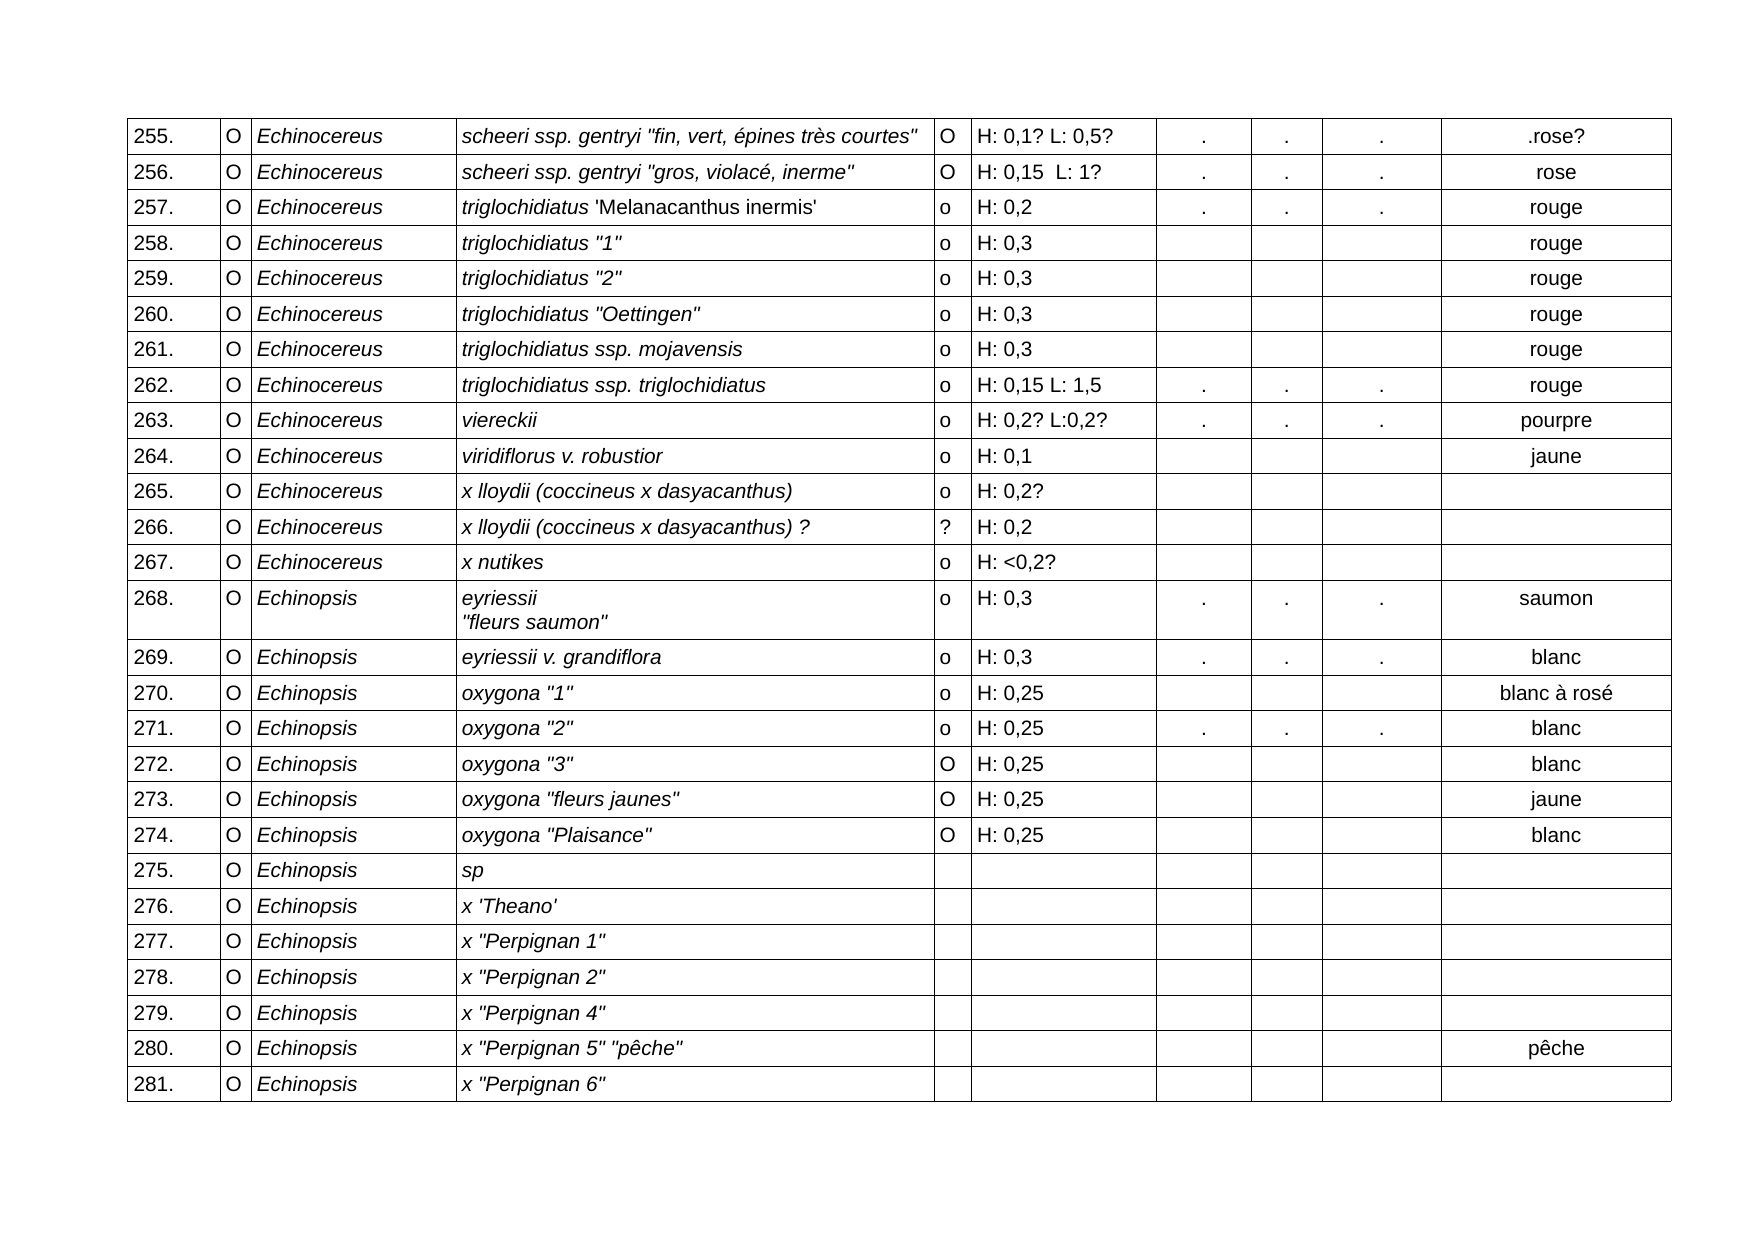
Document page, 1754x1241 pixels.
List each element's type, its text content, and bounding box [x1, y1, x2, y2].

table_cell [128, 960, 220, 994]
table_cell O [221, 297, 251, 331]
table_cell . [1323, 190, 1441, 225]
table_cell O [221, 439, 251, 473]
table_cell Echinocereus [252, 545, 456, 580]
table_cell H: 0,3 [972, 297, 1156, 331]
table_cell [1323, 1067, 1441, 1101]
table_cell [972, 854, 1156, 888]
table_cell o [935, 332, 971, 367]
table_cell H: 0,2 [972, 510, 1156, 544]
table_cell rouge [1442, 261, 1671, 296]
table_cell scheeri ssp. gentryi "gros, violacé, inerme" [457, 155, 934, 189]
table_cell [1323, 545, 1441, 580]
table_cell [1323, 1031, 1441, 1066]
table_cell [1442, 545, 1671, 580]
table_cell O [221, 403, 251, 438]
table_cell [128, 782, 220, 817]
table_cell x "Perpignan 5" "pêche" [457, 1031, 934, 1066]
table_cell Echinopsis [252, 581, 456, 639]
table_cell O [935, 747, 971, 781]
table_cell Echinocereus [252, 403, 456, 438]
table_cell O [221, 119, 251, 154]
table_cell .rose? [1442, 119, 1671, 154]
table_cell . [1323, 581, 1441, 639]
table_cell . [1323, 368, 1441, 402]
table_cell x lloydii (coccineus x dasyacanthus) ? [457, 510, 934, 544]
table_cell o [935, 545, 971, 580]
table_cell [1252, 261, 1322, 296]
table_cell [1157, 925, 1251, 959]
table_cell oxygona "1" [457, 676, 934, 710]
table_cell [1157, 996, 1251, 1030]
table_cell Echinocereus [252, 332, 456, 367]
table_cell scheeri ssp. gentryi "fin, vert, épines très courtes" [457, 119, 934, 154]
table_cell sp [457, 854, 934, 888]
table_cell [972, 1031, 1156, 1066]
table_cell [1157, 1031, 1251, 1066]
table_cell . [1157, 711, 1251, 746]
table_cell . [1323, 403, 1441, 438]
table_cell [1442, 510, 1671, 544]
table_cell H: 0,3 [972, 226, 1156, 260]
table_cell [1323, 297, 1441, 331]
table_cell oxygona "Plaisance" [457, 818, 934, 852]
table_cell [935, 1031, 971, 1066]
table_cell [128, 190, 220, 225]
table_cell H: 0,3 [972, 261, 1156, 296]
table_cell [128, 226, 220, 260]
table_cell [1252, 818, 1322, 852]
table_cell o [935, 640, 971, 675]
table_cell . [1157, 581, 1251, 639]
table_cell H: 0,25 [972, 711, 1156, 746]
table_cell H: 0,15 L: 1? [972, 155, 1156, 189]
table_cell jaune [1442, 439, 1671, 473]
table_cell . [1323, 119, 1441, 154]
table_cell x nutikes [457, 545, 934, 580]
table_cell [128, 854, 220, 888]
table_cell Echinocereus [252, 155, 456, 189]
table_cell Echinocereus [252, 261, 456, 296]
table_cell Echinopsis [252, 782, 456, 817]
table_cell O [221, 854, 251, 888]
table_cell H: 0,25 [972, 676, 1156, 710]
table_cell O [221, 818, 251, 852]
table_cell [1442, 474, 1671, 509]
table_cell [1323, 226, 1441, 260]
table_cell [1323, 818, 1441, 852]
table_cell Echinopsis [252, 925, 456, 959]
table_cell O [221, 510, 251, 544]
table_cell Echinopsis [252, 711, 456, 746]
table_cell pêche [1442, 1031, 1671, 1066]
table_cell [1157, 818, 1251, 852]
table_cell [128, 439, 220, 473]
table_cell [1252, 889, 1322, 923]
table_cell O [221, 960, 251, 994]
table_cell H: 0,25 [972, 747, 1156, 781]
table_cell [128, 581, 220, 639]
table_cell O [935, 119, 971, 154]
table_cell [128, 474, 220, 509]
table_cell . [1252, 155, 1322, 189]
table_cell [128, 155, 220, 189]
table_cell Echinopsis [252, 1067, 456, 1101]
table_cell H: 0,1? L: 0,5? [972, 119, 1156, 154]
table_cell O [221, 368, 251, 402]
table_cell Echinopsis [252, 640, 456, 675]
table_cell [1442, 854, 1671, 888]
table_cell rouge [1442, 368, 1671, 402]
table_cell [1252, 676, 1322, 710]
table_cell [128, 332, 220, 367]
table_cell [1323, 854, 1441, 888]
table_cell [972, 996, 1156, 1030]
table_cell [1442, 1067, 1671, 1101]
table_cell o [935, 403, 971, 438]
table_cell [1157, 226, 1251, 260]
table_cell H: 0,2? L:0,2? [972, 403, 1156, 438]
table_cell H: 0,15 L: 1,5 [972, 368, 1156, 402]
table_cell . [1157, 640, 1251, 675]
table_cell viereckii [457, 403, 934, 438]
table_cell [1323, 960, 1441, 994]
table_cell [935, 960, 971, 994]
table_cell saumon [1442, 581, 1671, 639]
table_cell [1157, 332, 1251, 367]
table_cell [128, 545, 220, 580]
table_cell H: 0,1 [972, 439, 1156, 473]
table_cell [972, 889, 1156, 923]
table_cell [128, 1031, 220, 1066]
table_cell [972, 925, 1156, 959]
table_cell Echinocereus [252, 368, 456, 402]
table_cell . [1252, 119, 1322, 154]
table_cell x "Perpignan 6" [457, 1067, 934, 1101]
table_cell O [221, 640, 251, 675]
table_cell [1157, 747, 1251, 781]
table_cell blanc [1442, 640, 1671, 675]
table_cell Echinopsis [252, 996, 456, 1030]
table_cell Echinocereus [252, 119, 456, 154]
table_cell Echinocereus [252, 474, 456, 509]
table_cell O [221, 1067, 251, 1101]
table_cell . [1323, 711, 1441, 746]
table_cell viridiflorus v. robustior [457, 439, 934, 473]
table_cell o [935, 474, 971, 509]
table_cell triglochidiatus ssp. triglochidiatus [457, 368, 934, 402]
table_cell triglochidiatus 'Melanacanthus inermis' [457, 190, 934, 225]
table_cell . [1157, 155, 1251, 189]
table_cell [1442, 925, 1671, 959]
table_cell H: 0,3 [972, 581, 1156, 639]
table_cell [1157, 889, 1251, 923]
table_cell rose [1442, 155, 1671, 189]
table_cell [1323, 782, 1441, 817]
table_cell O [221, 782, 251, 817]
table_cell eyriessii "fleurs saumon" [457, 581, 934, 639]
table_cell oxygona "3" [457, 747, 934, 781]
table_cell triglochidiatus "1" [457, 226, 934, 260]
table_cell [1157, 474, 1251, 509]
table_cell O [935, 155, 971, 189]
table_cell [1252, 226, 1322, 260]
table_cell [1323, 474, 1441, 509]
table_cell blanc [1442, 747, 1671, 781]
table_cell blanc [1442, 818, 1671, 852]
table_cell [128, 676, 220, 710]
table_cell rouge [1442, 332, 1671, 367]
table_cell [1252, 996, 1322, 1030]
table_cell [1157, 854, 1251, 888]
table_cell rouge [1442, 190, 1671, 225]
table_cell H: 0,3 [972, 640, 1156, 675]
table_cell [128, 119, 220, 154]
table_cell o [935, 368, 971, 402]
table_cell Echinocereus [252, 190, 456, 225]
table_cell . [1323, 640, 1441, 675]
table_cell Echinopsis [252, 960, 456, 994]
table_cell o [935, 711, 971, 746]
table_cell O [221, 545, 251, 580]
table_cell O [221, 925, 251, 959]
table_cell triglochidiatus ssp. mojavensis [457, 332, 934, 367]
table_cell o [935, 439, 971, 473]
table_cell . [1157, 190, 1251, 225]
table_cell [1323, 747, 1441, 781]
table_cell O [935, 818, 971, 852]
table_cell [128, 261, 220, 296]
table_cell O [221, 261, 251, 296]
table_cell . [1323, 155, 1441, 189]
table_cell [128, 368, 220, 402]
table_cell H: 0,3 [972, 332, 1156, 367]
table_cell [1442, 889, 1671, 923]
table_cell [1157, 1067, 1251, 1101]
table_cell ? [935, 510, 971, 544]
table_cell O [221, 747, 251, 781]
table_cell [1252, 1067, 1322, 1101]
table_cell [1252, 510, 1322, 544]
table_cell rouge [1442, 297, 1671, 331]
table_cell blanc à rosé [1442, 676, 1671, 710]
table_cell . [1252, 581, 1322, 639]
table_cell [1323, 889, 1441, 923]
table_cell [1252, 297, 1322, 331]
table_cell o [935, 261, 971, 296]
table_cell [1252, 474, 1322, 509]
table_cell Echinocereus [252, 226, 456, 260]
table_cell x "Perpignan 2" [457, 960, 934, 994]
table_cell [128, 297, 220, 331]
table_cell O [221, 711, 251, 746]
table_cell blanc [1442, 711, 1671, 746]
table_cell [128, 889, 220, 923]
table_cell [972, 1067, 1156, 1101]
table_cell [1323, 439, 1441, 473]
table_cell oxygona "2" [457, 711, 934, 746]
table_cell . [1252, 368, 1322, 402]
table_cell triglochidiatus "2" [457, 261, 934, 296]
table_cell o [935, 190, 971, 225]
table_cell H: 0,2? [972, 474, 1156, 509]
table_cell Echinopsis [252, 818, 456, 852]
table_cell [128, 640, 220, 675]
table_cell o [935, 676, 971, 710]
table_cell H: 0,25 [972, 818, 1156, 852]
table_cell O [221, 1031, 251, 1066]
table_cell Echinopsis [252, 889, 456, 923]
table_cell O [935, 782, 971, 817]
table_cell Echinocereus [252, 439, 456, 473]
table_cell [128, 996, 220, 1030]
table_cell [128, 747, 220, 781]
table_cell . [1252, 403, 1322, 438]
table_cell [1442, 996, 1671, 1030]
table_cell x 'Theano' [457, 889, 934, 923]
table_cell o [935, 297, 971, 331]
table_cell pourpre [1442, 403, 1671, 438]
table_cell [935, 925, 971, 959]
table_cell [935, 854, 971, 888]
table_cell . [1252, 711, 1322, 746]
table_cell [1252, 925, 1322, 959]
table_cell Echinocereus [252, 510, 456, 544]
table_cell [128, 403, 220, 438]
table_cell O [221, 996, 251, 1030]
table_cell [1252, 439, 1322, 473]
table_cell [1252, 960, 1322, 994]
table_cell [128, 818, 220, 852]
table_cell [1323, 676, 1441, 710]
table_cell Echinocereus [252, 297, 456, 331]
table_cell Echinopsis [252, 854, 456, 888]
table_cell [1252, 545, 1322, 580]
table_cell . [1157, 119, 1251, 154]
table_cell [1157, 439, 1251, 473]
table_cell Echinopsis [252, 676, 456, 710]
table_cell [1252, 747, 1322, 781]
table_cell rouge [1442, 226, 1671, 260]
table_cell . [1252, 190, 1322, 225]
table_cell [1157, 545, 1251, 580]
table_cell jaune [1442, 782, 1671, 817]
table_cell [1252, 782, 1322, 817]
table_cell eyriessii v. grandiflora [457, 640, 934, 675]
table_cell [1323, 332, 1441, 367]
table_cell [935, 889, 971, 923]
table_cell O [221, 889, 251, 923]
table_cell [1157, 676, 1251, 710]
table_cell . [1252, 640, 1322, 675]
table_cell H: 0,2 [972, 190, 1156, 225]
table_cell [1252, 332, 1322, 367]
table_cell [1323, 510, 1441, 544]
table_cell [1252, 854, 1322, 888]
table_cell oxygona "fleurs jaunes" [457, 782, 934, 817]
table_cell o [935, 226, 971, 260]
table_cell H: <0,2? [972, 545, 1156, 580]
table_cell [1157, 782, 1251, 817]
table_cell x "Perpignan 4" [457, 996, 934, 1030]
table_cell [128, 925, 220, 959]
table_cell x lloydii (coccineus x dasyacanthus) [457, 474, 934, 509]
table_cell O [221, 581, 251, 639]
table_cell Echinopsis [252, 747, 456, 781]
table_cell o [935, 581, 971, 639]
table_cell . [1157, 403, 1251, 438]
table_cell O [221, 190, 251, 225]
table_cell [1252, 1031, 1322, 1066]
table_cell [1157, 261, 1251, 296]
table_cell [128, 510, 220, 544]
table_cell [935, 996, 971, 1030]
table_cell triglochidiatus "Oettingen" [457, 297, 934, 331]
table_cell [972, 960, 1156, 994]
table_cell [1157, 510, 1251, 544]
table_cell [1157, 960, 1251, 994]
table_cell [935, 1067, 971, 1101]
table_cell . [1157, 368, 1251, 402]
table_cell O [221, 155, 251, 189]
table_cell O [221, 676, 251, 710]
table_cell Echinopsis [252, 1031, 456, 1066]
table_cell [1157, 297, 1251, 331]
table_cell O [221, 332, 251, 367]
table_cell [1323, 996, 1441, 1030]
table_cell O [221, 226, 251, 260]
table_cell H: 0,25 [972, 782, 1156, 817]
table_cell [1323, 261, 1441, 296]
table_cell O [221, 474, 251, 509]
table_cell [128, 711, 220, 746]
table_cell x "Perpignan 1" [457, 925, 934, 959]
table_cell [1323, 925, 1441, 959]
table_cell [1442, 960, 1671, 994]
table_cell [128, 1067, 220, 1101]
